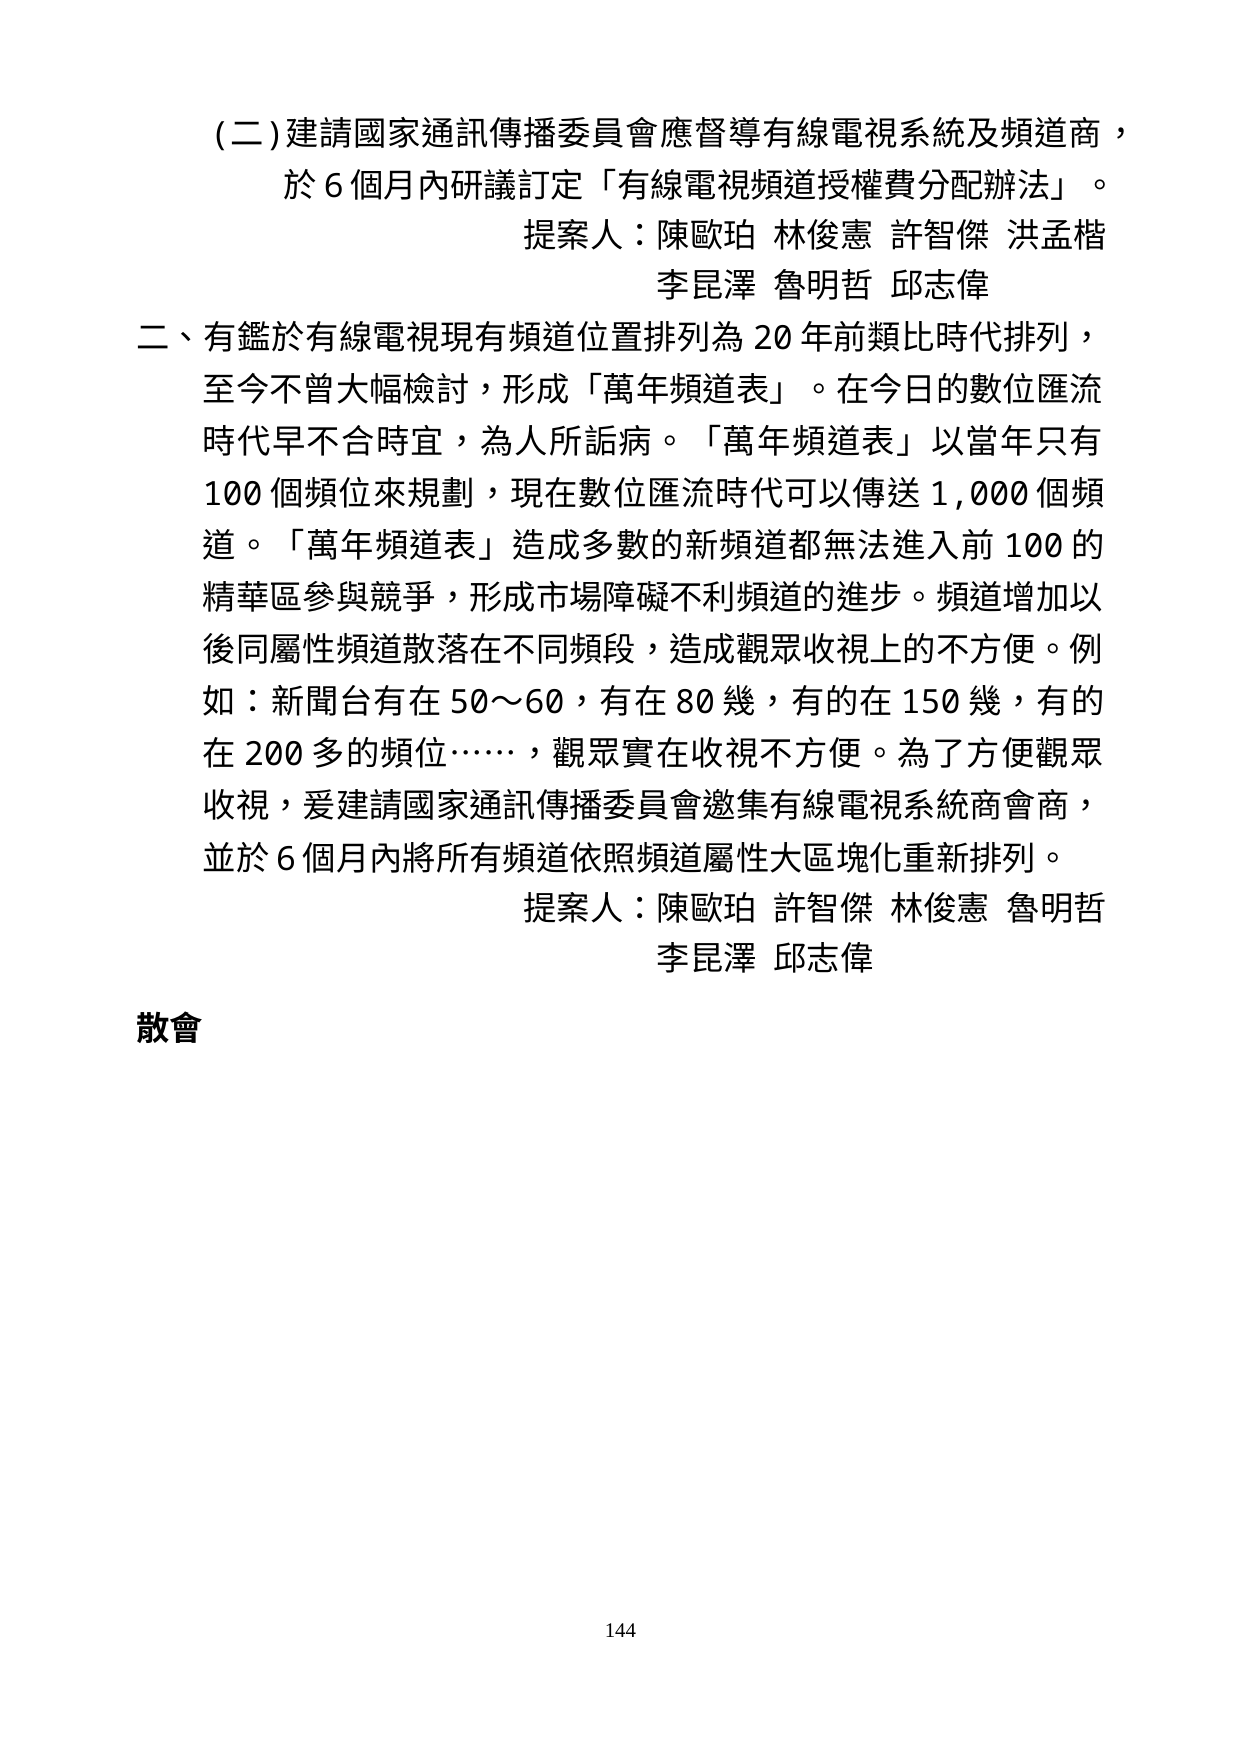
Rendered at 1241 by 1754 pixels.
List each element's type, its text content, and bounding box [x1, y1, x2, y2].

text 提案人：陳歐珀 林俊憲 許智傑 洪孟楷李昆澤 魯明哲 邱志偉 [523, 207, 1117, 307]
text 二、有鑑於有線電視現有頻道位置排列為20年前類比時代排列，至今不曾大幅檢討，形成「萬年頻道表」。在今日的數位匯流時代早不合時宜，為人所詬病。「萬年頻道表」以當年只有100個頻位來規劃，現在數位匯流時代可以傳送1,000個頻道。「萬年頻道表」造成多數的新頻道都無法進入前100的精華區參與競爭，形成市場障礙不利頻道的進步。頻道增加以後同屬性頻道散落在不同頻段，造成觀眾收視上的不方便。例如：新聞台有在50～60，有在80幾，有的在150幾，有的在200多的頻位……，觀眾實在收視不方便。為了方便觀眾收視，爰建請國家通訊傳播委員會邀集有線電視系統商會商，並於6個月內將所有頻道依照頻道屬性大區塊化重新排列。 [136, 307, 1104, 880]
text 提案人：陳歐珀 許智傑 林俊憲 魯明哲李昆澤 邱志偉 [523, 880, 1117, 980]
text 散會 [136, 999, 1104, 1051]
text (二)建請國家通訊傳播委員會應督導有線電視系統及頻道商，於6個月內研議訂定「有線電視頻道授權費分配辦法」。 [210, 103, 1104, 207]
